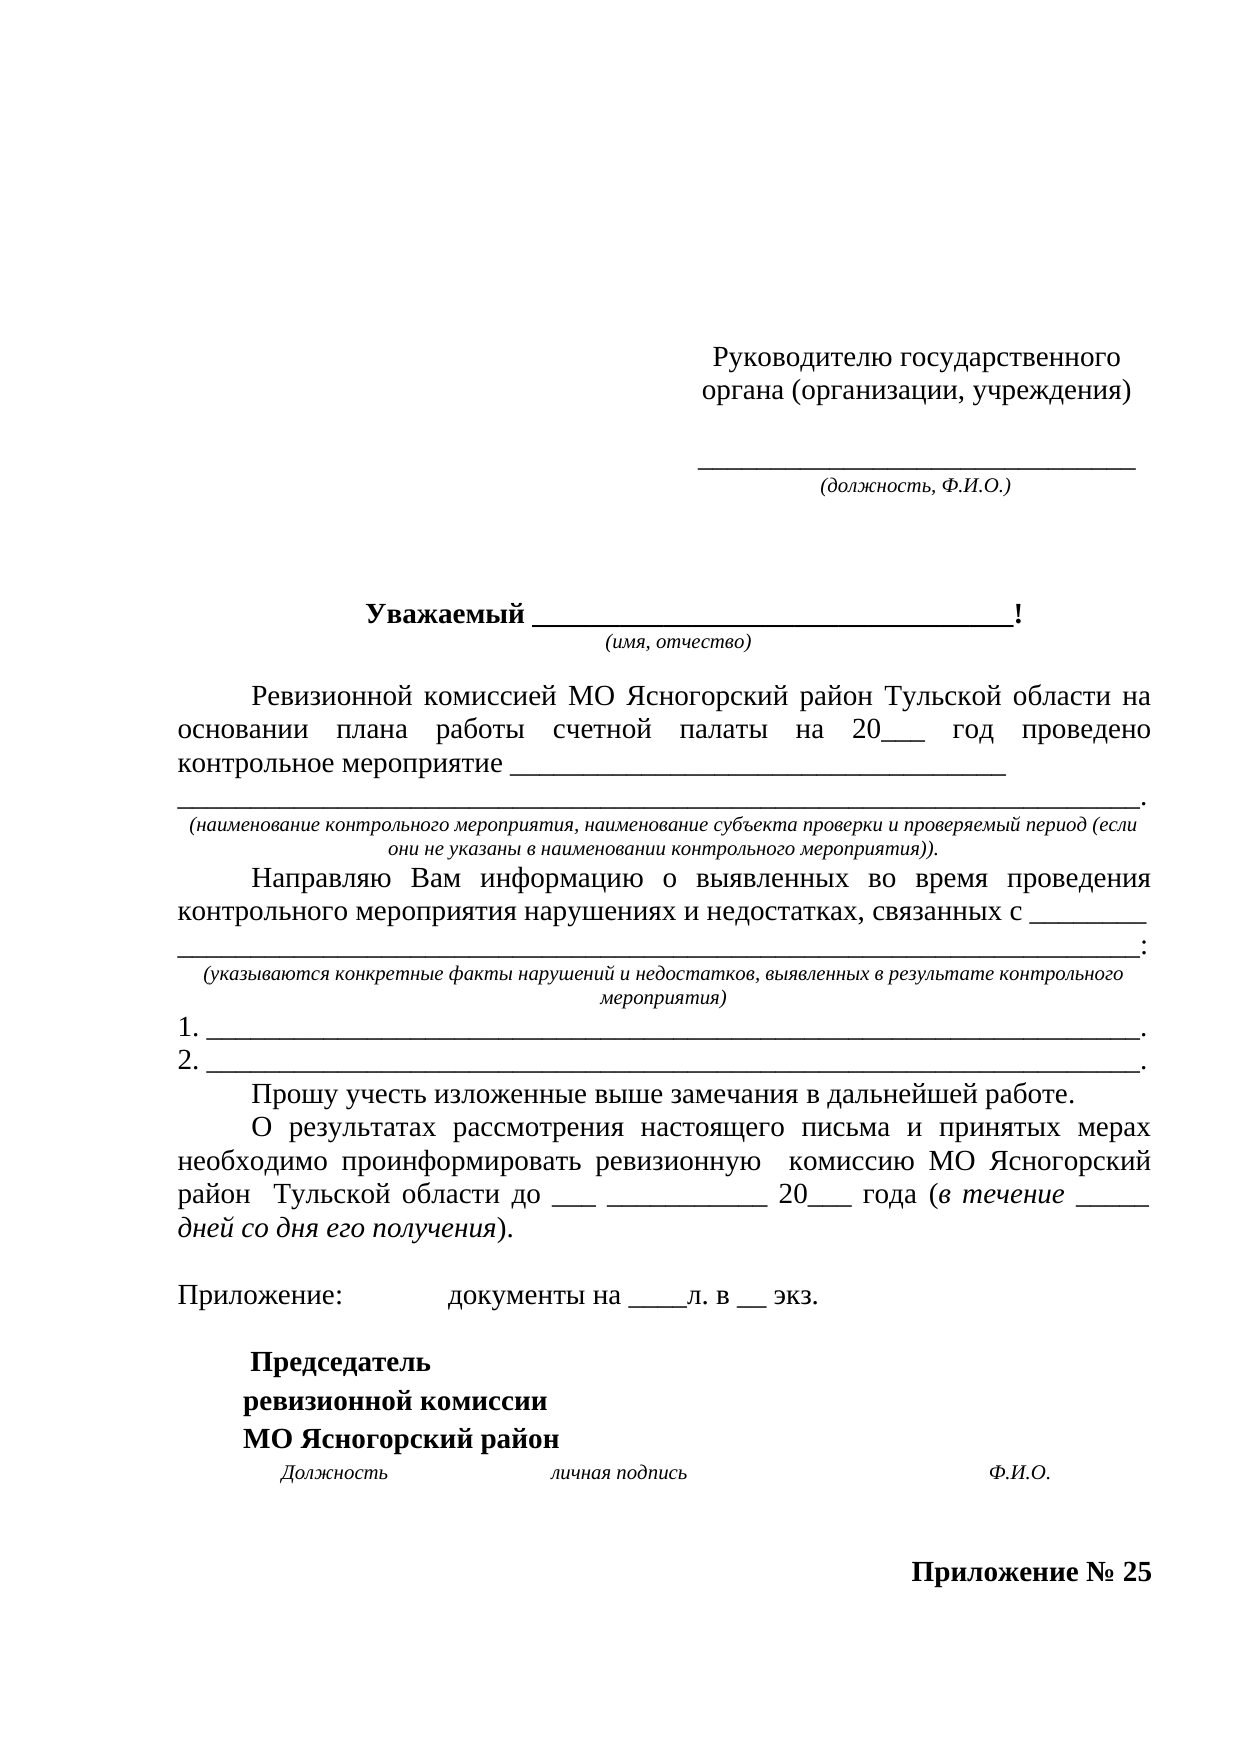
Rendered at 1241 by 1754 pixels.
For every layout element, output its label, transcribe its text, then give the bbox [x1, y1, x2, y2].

text О результатах рассмотрения настоящего письма и принятых мерах необходимо проинформировать ревизионную комиссию МО Ясногорский район Тульской области до ___ ___________ 20___ года (в течение _____ дней со дня его получения). [177, 1109, 1152, 1243]
text (указываются конкретные факты нарушений и недостатков, выявленных в результате контрольного мероприятия) [177, 961, 1152, 1009]
text ревизионной комиссии [177, 1383, 1152, 1416]
text Приложение № 25 [177, 1554, 1152, 1588]
text Ревизионной комиссией МО Ясногорский район Тульской области на основании плана работы счетной палаты на 20___ год проведено контрольное мероприятие __________________________________ [177, 678, 1152, 778]
text Направляю Вам информацию о выявленных во время проведения контрольного мероприятия нарушениях и недостатках, связанных с ________ [177, 860, 1152, 927]
text __________________________________________________________________. [177, 778, 1152, 812]
text Уважаемый _________________________________! [177, 596, 1152, 629]
text (имя, отчество) [177, 629, 1181, 653]
table_header Руководителю государственного органа (организации, учреждения) ______________________________ (должность, Ф.И.О.) [665, 171, 1168, 562]
table_header Приложение: [177, 1277, 448, 1311]
text __________________________________________________________________: [177, 927, 1152, 961]
table_header [683, 1588, 1204, 1680]
text Должность личная подпись Ф.И.О. [177, 1460, 1152, 1484]
table_header [177, 171, 665, 562]
table_header документы на ____л. в __ экз. [448, 1277, 1152, 1311]
text Прошу учесть изложенные выше замечания в дальнейшей работе. [177, 1076, 1152, 1109]
text 1. ________________________________________________________________. [177, 1009, 1152, 1042]
text 2. ________________________________________________________________. [177, 1042, 1152, 1076]
text Председатель [177, 1344, 1152, 1378]
text МО Ясногорский район [177, 1421, 1152, 1455]
table_header [177, 1588, 683, 1680]
text (наименование контрольного мероприятия, наименование субъекта проверки и проверяемый период (если они не указаны в наименовании контрольного мероприятия)). [177, 812, 1152, 860]
